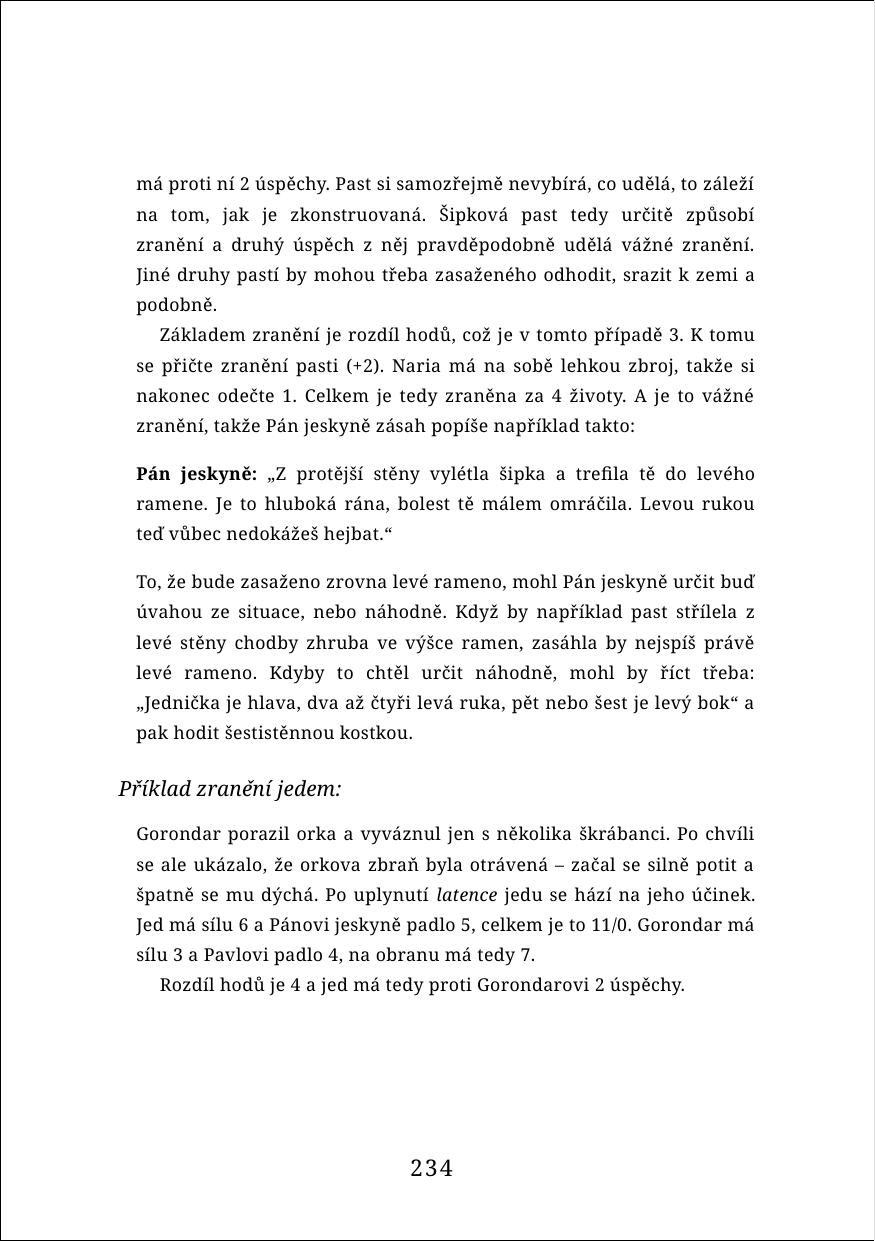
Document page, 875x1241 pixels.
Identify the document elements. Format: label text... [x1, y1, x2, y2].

text To, že bude zasaženo zrovna levé rameno, mohl Pán jeskyně určit buď úvahou ze situace, nebo náhodně. Když by například past střílela z levé stěny chodby zhruba ve výšce ramen, zasáhla by nejspíš právě levé rameno. Kdyby to chtěl určit náhodně, mohl by říct třeba: „Jednička je hlava, dva až čtyři levá ruka, pět nebo šest je levý bok“ a pak hodit šestistěnnou kostkou. [136, 570, 756, 745]
text Příklad zranění jedem: [118, 774, 756, 803]
text Gorondar porazil orka a vyváznul jen s několika škrábanci. Po chvíli se ale ukázalo, že orkova zbraň byla otrávená – začal se silně potit a špatně se mu dýchá. Po uplynutí latence jedu se hází na jeho účinek. Jed má sílu 6 a Pánovi jeskyně padlo 5, celkem je to 11/0. Gorondar má sílu 3 a Pavlovi padlo 4, na obranu má tedy 7. Rozdíl hodů je 4 a jed má tedy proti Gorondarovi 2 úspěchy. [136, 822, 756, 997]
text má proti ní 2 úspěchy. Past si samozřejmě nevybírá, co udělá, to záleží na tom, jak je zkonstruovaná. Šipková past tedy určitě způsobí zranění a druhý úspěch z něj pravděpodobně udělá vážné zranění. Jiné druhy pastí by mohou třeba zasaženého odhodit, srazit k zemi a podobně. Základem zranění je rozdíl hodů, což je v tomto případě 3. K tomu se přičte zranění pasti (+2). Naria má na sobě lehkou zbroj, takže si nakonec odečte 1. Celkem je tedy zraněna za 4 životy. A je to vážné zranění, takže Pán jeskyně zásah popíše například takto: [136, 172, 756, 438]
text Pán jeskyně: „Z protější stěny vylétla šipka a trefila tě do levého ramene. Je to hluboká rána, bolest tě málem omráčila. Levou rukou teď vůbec nedokážeš hejbat.“ [136, 461, 756, 546]
